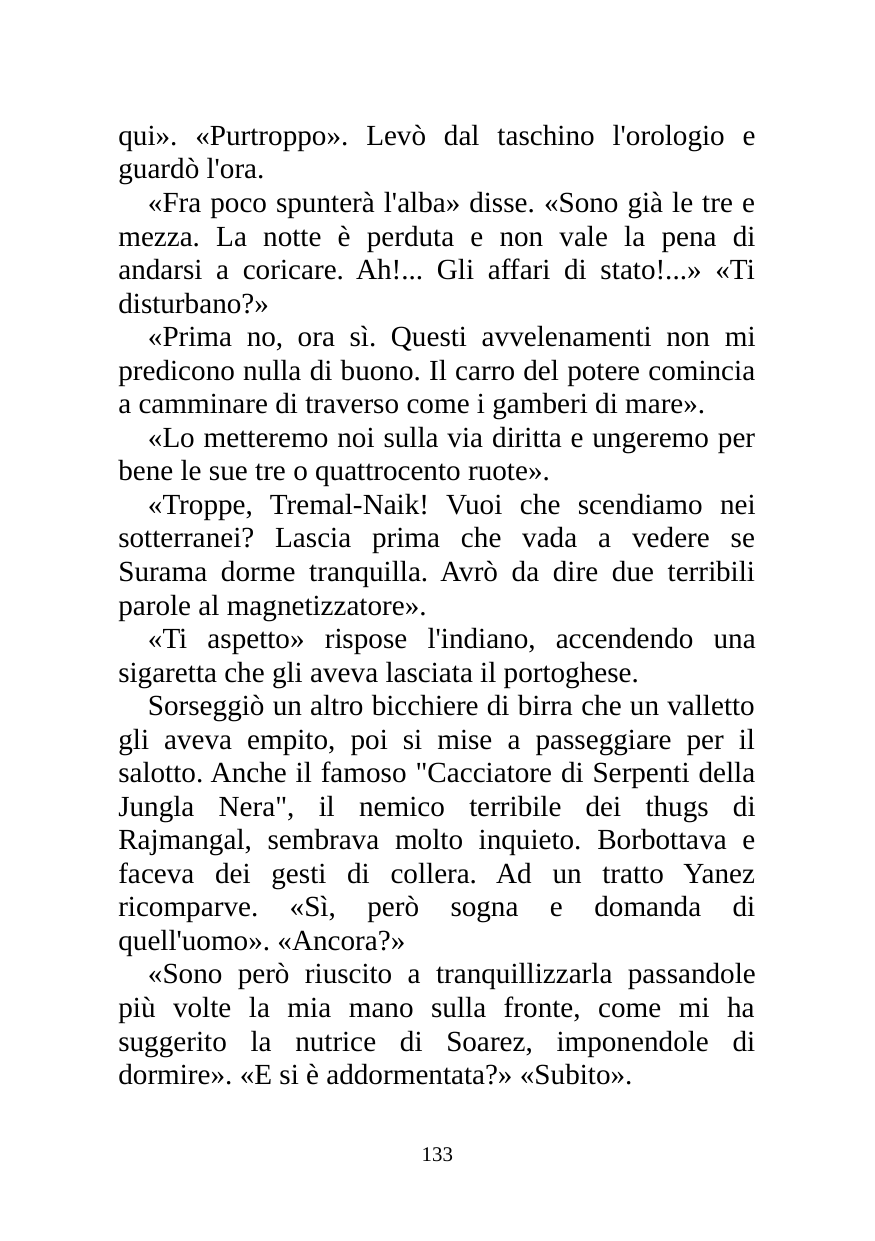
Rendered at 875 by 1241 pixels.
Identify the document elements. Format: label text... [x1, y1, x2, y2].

text «Prima no, ora sì. Questi avvelenamenti non mi predicono nulla di buono. Il carro del potere comincia a camminare di traverso come i gamberi di mare». [118, 319, 756, 420]
text Sorseggiò un altro bicchiere di birra che un valletto gli aveva empito, poi si mise a passeggiare per il salotto. Anche il famoso "Cacciatore di Serpenti della Jungla Nera", il nemico terribile dei thugs di Rajmangal, sembrava molto inquieto. Borbottava e faceva dei gesti di collera. Ad un tratto Yanez ricomparve. «Sì, però sogna e domanda di quell'uomo». «Ancora?» [118, 688, 756, 957]
text qui». «Purtroppo». Levò dal taschino l'orologio e guardò l'ora. [118, 118, 756, 185]
text «Lo metteremo noi sulla via diritta e ungeremo per bene le sue tre o quattrocento ruote». [118, 420, 756, 487]
text «Fra poco spunterà l'alba» disse. «Sono già le tre e mezza. La notte è perduta e non vale la pena di andarsi a coricare. Ah!... Gli affari di stato!...» «Ti disturbano?» [118, 185, 756, 319]
text «Sono però riuscito a tranquillizzarla passandole più volte la mia mano sulla fronte, come mi ha suggerito la nutrice di Soarez, imponendole di dormire». «E si è addormentata?» «Subito». [118, 957, 756, 1091]
text «Troppe, Tremal-Naik! Vuoi che scendiamo nei sotterranei? Lascia prima che vada a vedere se Surama dorme tranquilla. Avrò da dire due terribili parole al magnetizzatore». [118, 487, 756, 621]
text «Ti aspetto» rispose l'indiano, accendendo una sigaretta che gli aveva lasciata il portoghese. [118, 621, 756, 688]
